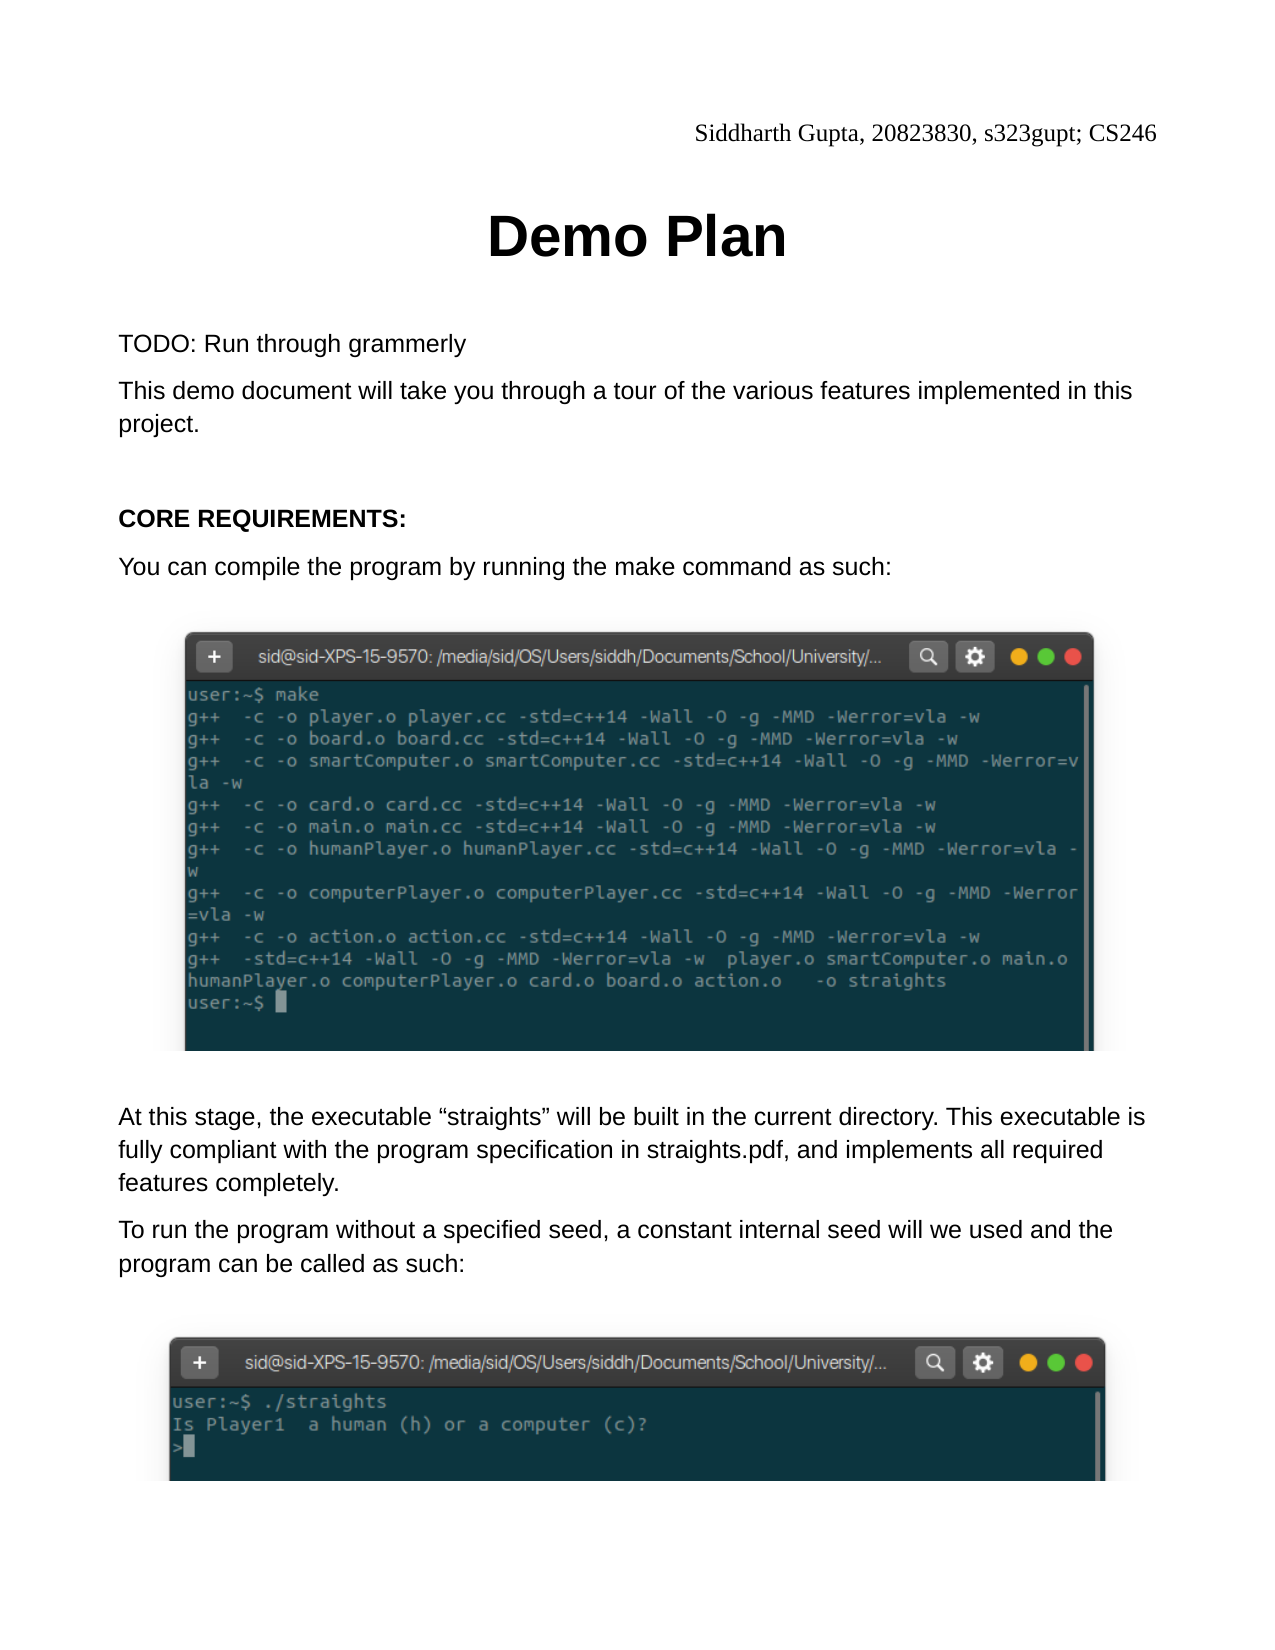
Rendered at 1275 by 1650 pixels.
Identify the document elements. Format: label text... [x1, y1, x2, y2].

text At this stage, the executable “straights” will be built in the current directory. This executable is fully compliant with the program specification in straights.pdf, and implements all required features completely. [118, 1102, 1157, 1197]
text TODO: Run through grammerly [118, 328, 1157, 357]
picture [135, 592, 1144, 1051]
text CORE REQUIREMENTS: [118, 504, 1157, 533]
title Demo Plan [118, 201, 1157, 268]
text This demo document will take you through a tour of the various features implemented in this project. [118, 376, 1157, 438]
text To run the program without a specified seed, a constant internal seed will we used and the program can be called as such: [118, 1216, 1157, 1277]
text You can compile the program by running the make command as such: [118, 552, 1157, 581]
